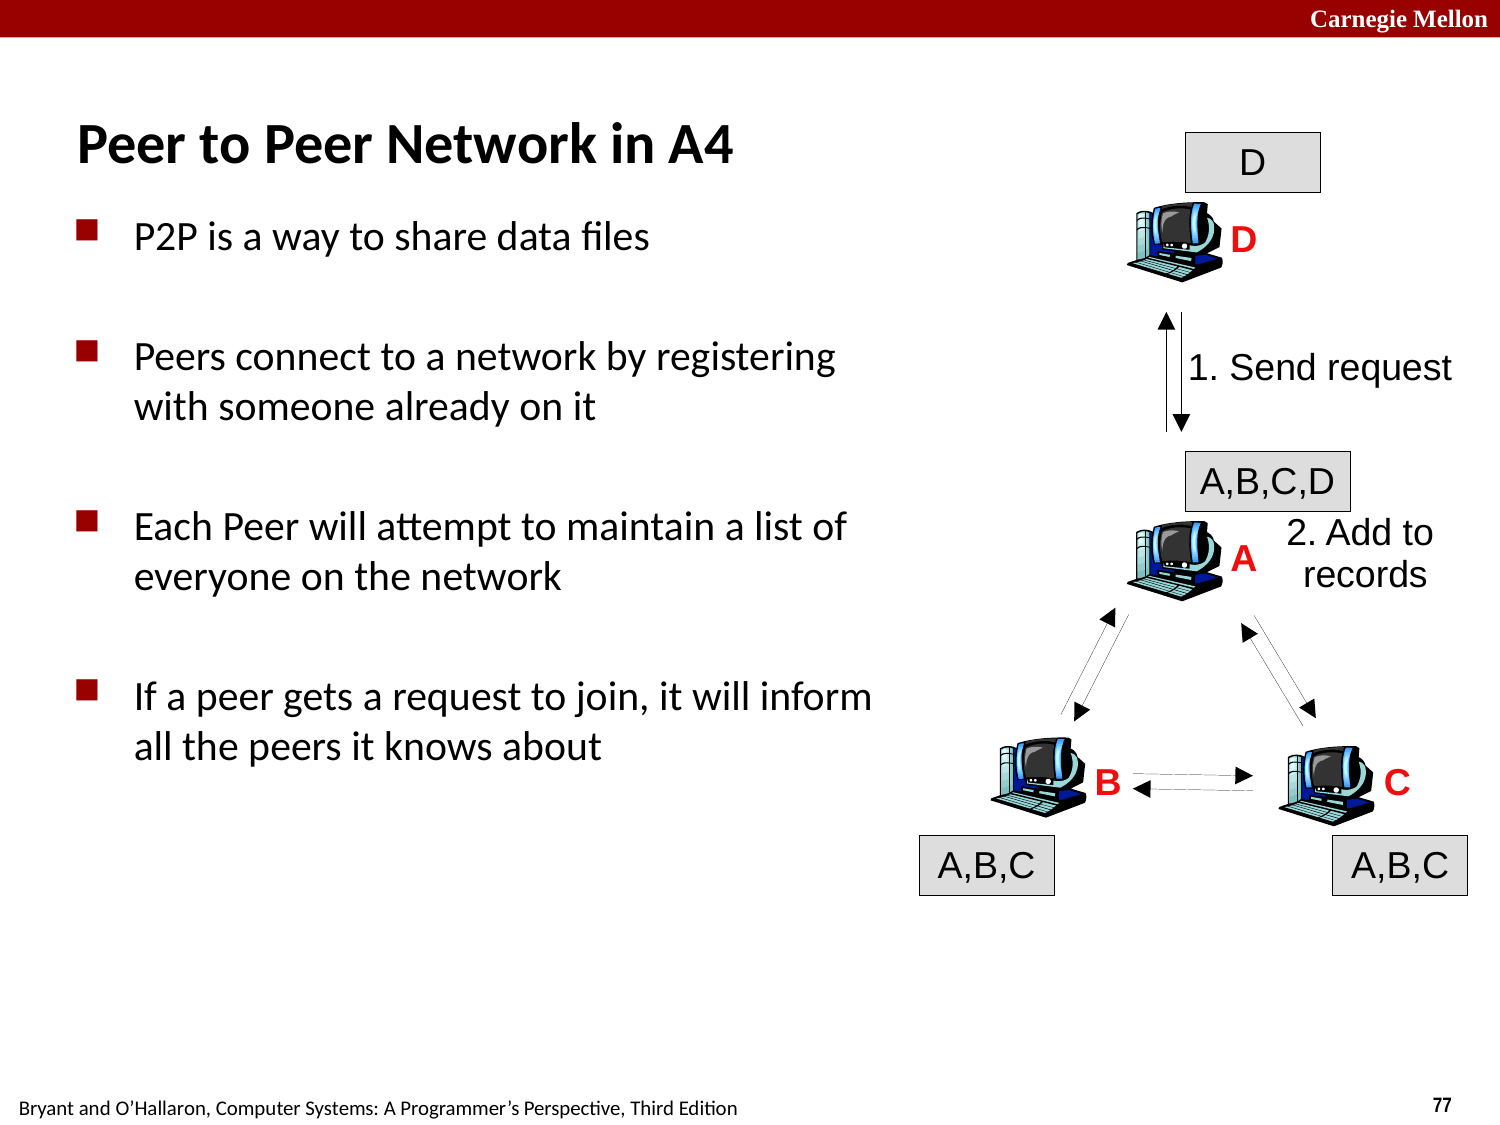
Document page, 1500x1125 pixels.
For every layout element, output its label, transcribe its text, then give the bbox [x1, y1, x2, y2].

title Peer to Peer Network in A4 [62, 93, 1297, 188]
text_box A,B,C,D [1185, 451, 1351, 512]
text_box D [1206, 201, 1282, 277]
chart [1126, 520, 1225, 602]
text_box A [1240, 549, 1245, 560]
chart [1278, 745, 1376, 827]
text_box A,B,C [1332, 835, 1468, 896]
text_box D [1185, 132, 1321, 193]
chart [990, 736, 1088, 818]
chart [1126, 201, 1225, 283]
list P2P is a way to share data files Peers connect to a network by registering with someone already on it Each Peer will attempt to maintain a list of everyone on the network If a peer gets a request to join, it will inform all the peers it knows about [62, 201, 916, 886]
text_box B [1070, 744, 1146, 820]
text_box 2. Add to records [1245, 530, 1486, 576]
text_box A [1206, 520, 1277, 596]
text_box C [1359, 744, 1436, 820]
text_box 1. Send request [1200, 345, 1441, 390]
text_box A,B,C [919, 835, 1055, 896]
